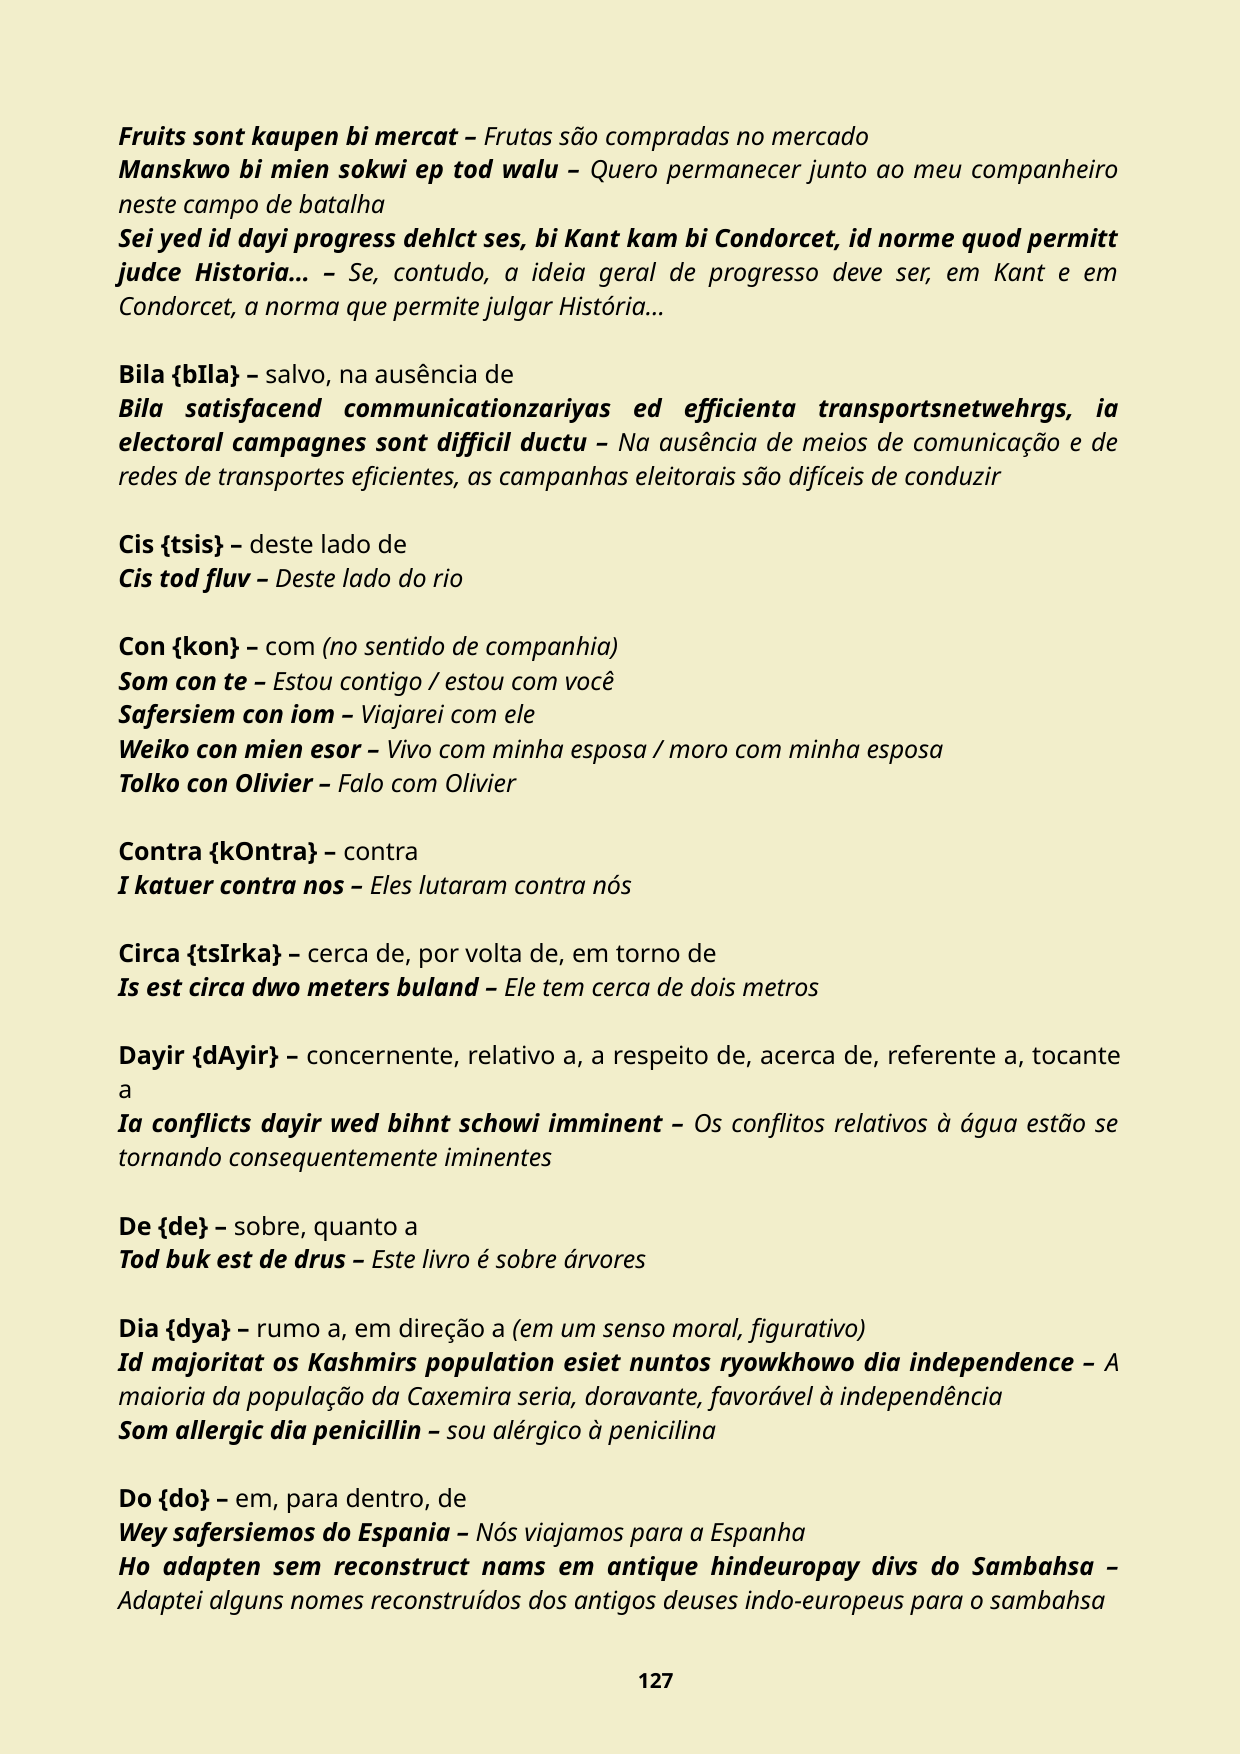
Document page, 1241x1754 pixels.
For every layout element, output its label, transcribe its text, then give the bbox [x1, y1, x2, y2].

text Bila {bIla} – salvo, na ausência de [118, 357, 1122, 391]
text Bila satisfacend communicationzariyas ed efficienta transportsnetwehrgs, ia electoral campagnes sont difficil ductu – Na ausência de meios de comunicação e de redes de transportes eficientes, as campanhas eleitorais são difíceis de conduzir [118, 391, 1122, 493]
text Som allergic dia penicillin – sou alérgico à penicilina [118, 1412, 1122, 1447]
text Ia conflicts dayir wed bihnt schowi imminent – Os conflitos relativos à água estão se tornando consequentemente iminentes [118, 1106, 1122, 1174]
text Tod buk est de drus – Este livro é sobre árvores [118, 1242, 1122, 1276]
text Som con te – Estou contigo / estou com você [118, 663, 1122, 697]
text Id majoritat os Kashmirs population esiet nuntos ryowkhowo dia independence – A maioria da população da Caxemira seria, doravante, favorável à independência [118, 1344, 1122, 1412]
text Dia {dya} – rumo a, em direção a (em um senso moral, figurativo) [118, 1310, 1122, 1344]
text Sei yed id dayi progress dehlct ses, bi Kant kam bi Condorcet, id norme quod permitt judce Historia… – Se, contudo, a ideia geral de progresso deve ser, em Kant e em Condorcet, a norma que permite julgar História… [118, 220, 1122, 322]
text Manskwo bi mien sokwi ep tod walu – Quero permanecer junto ao meu companheiro neste campo de batalha [118, 152, 1122, 220]
text Dayir {dAyir} – concernente, relativo a, a respeito de, acerca de, referente a, tocante a [118, 1038, 1122, 1106]
text Ho adapten sem reconstruct nams em antique hindeuropay divs do Sambahsa – Adaptei alguns nomes reconstruídos dos antigos deuses indo-europeus para o sambahsa [118, 1549, 1122, 1617]
text Fruits sont kaupen bi mercat – Frutas são compradas no mercado [118, 118, 1122, 152]
text Circa {tsIrka} – cerca de, por volta de, em torno de [118, 936, 1122, 970]
text De {de} – sobre, quanto a [118, 1208, 1122, 1242]
text Cis tod fluv – Deste lado do rio [118, 561, 1122, 595]
text Weiko con mien esor – Vivo com minha esposa / moro com minha esposa [118, 731, 1122, 765]
text Con {kon} – com (no sentido de companhia) [118, 629, 1122, 663]
text Do {do} – em, para dentro, de [118, 1481, 1122, 1515]
text Cis {tsis} – deste lado de [118, 527, 1122, 561]
text Safersiem con iom – Viajarei com ele [118, 697, 1122, 731]
text Tolko con Olivier – Falo com Olivier [118, 765, 1122, 799]
text Wey safersiemos do Espania – Nós viajamos para a Espanha [118, 1515, 1122, 1549]
text Contra {kOntra} – contra [118, 833, 1122, 867]
text I katuer contra nos – Eles lutaram contra nós [118, 867, 1122, 902]
text Is est circa dwo meters buland – Ele tem cerca de dois metros [118, 970, 1122, 1004]
